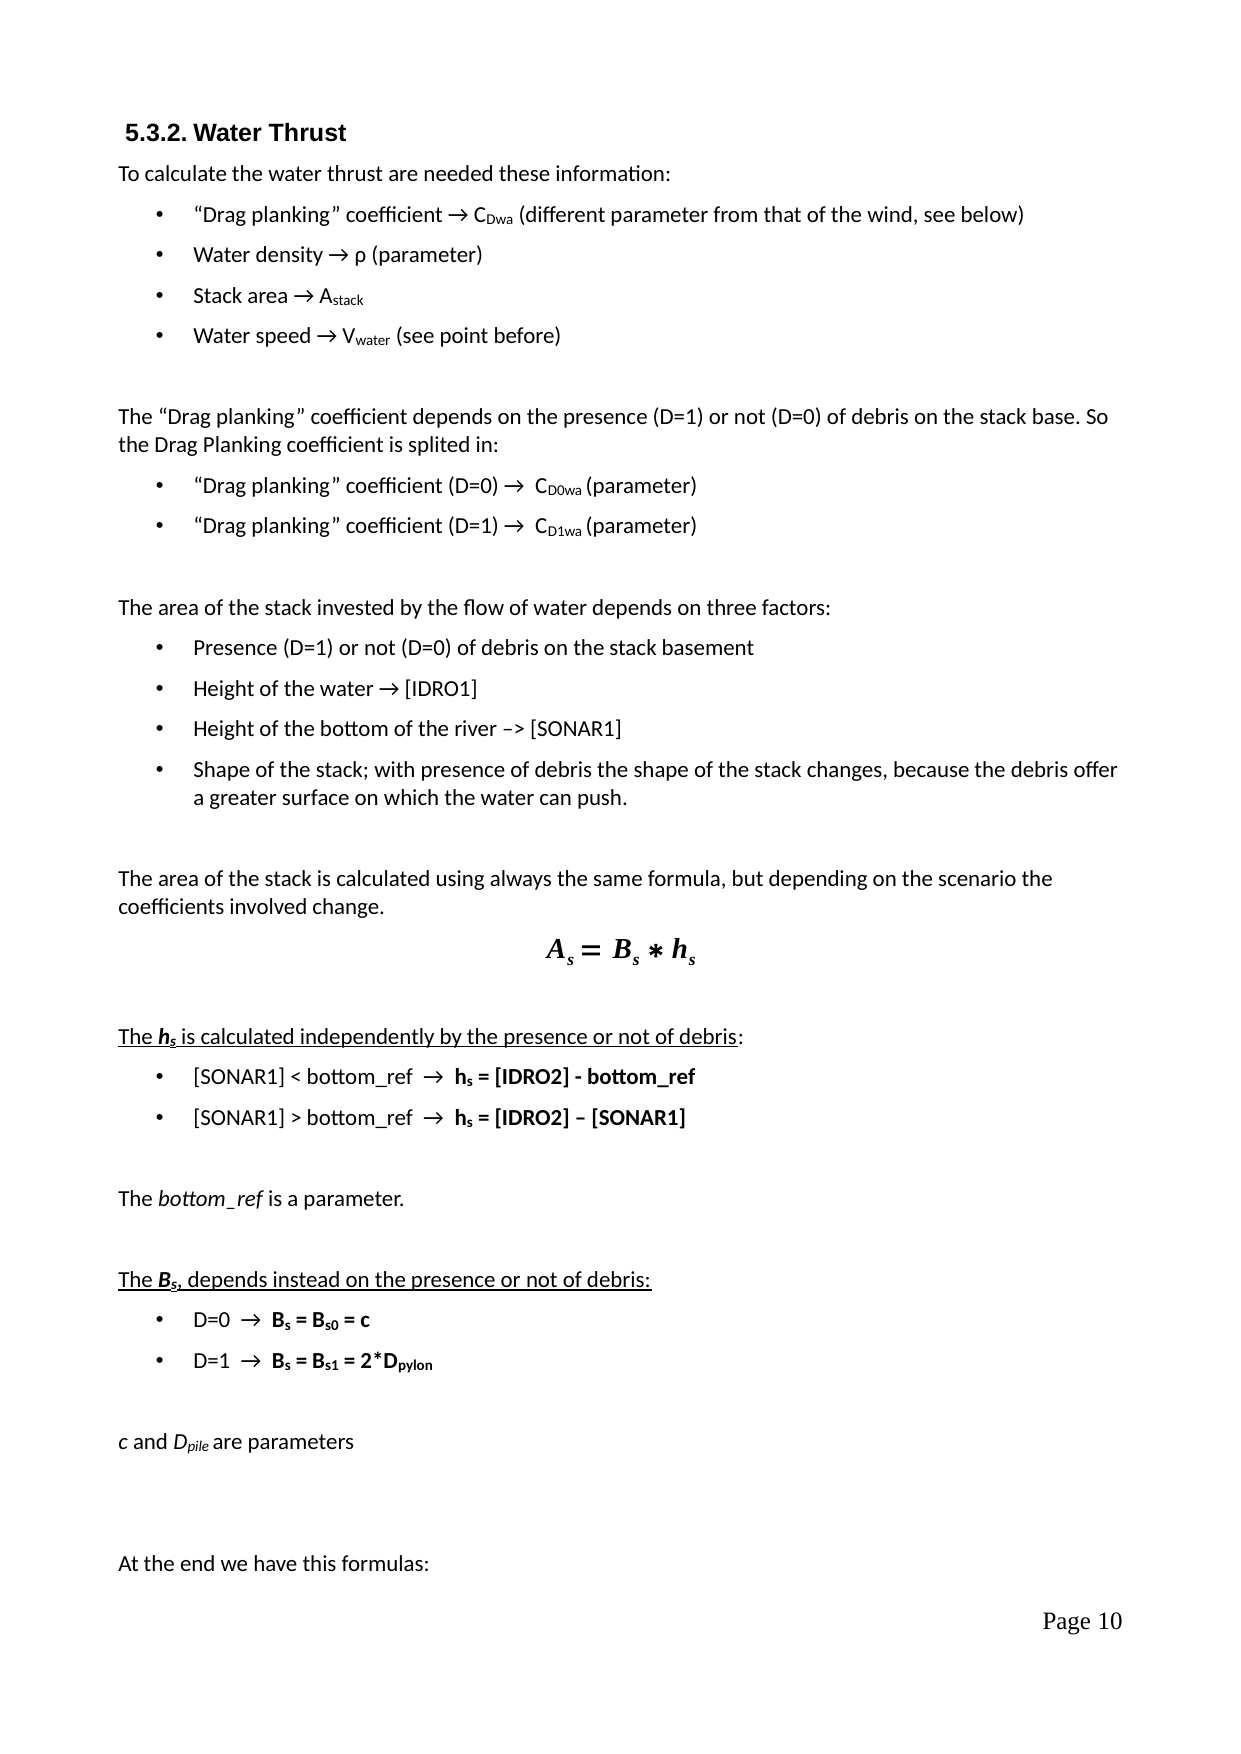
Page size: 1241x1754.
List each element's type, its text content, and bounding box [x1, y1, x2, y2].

text The area of the stack invested by the flow of water depends on three factors: [118, 593, 1122, 621]
list D=1 → Bs = Bs1 = 2*Dpylon [156, 1346, 1122, 1374]
list [SONAR1] > bottom_ref → hs = [IDRO2] – [SONAR1] [156, 1103, 1122, 1131]
list Water speed → Vwater (see point before) [156, 321, 1122, 349]
list Presence (D=1) or not (D=0) of debris on the stack basement [156, 633, 1122, 661]
text At the end we have this formulas: [118, 1549, 1122, 1577]
list “Drag planking” coefficient (D=1) → CD1wa (parameter) [156, 512, 1122, 539]
list Shape of the stack; with presence of debris the shape of the stack changes, because the debris offer a greater surface on which the water can push. [156, 755, 1122, 811]
text The “Drag planking” coefficient depends on the presence (D=1) or not (D=0) of debris on the stack base. So the Drag Planking coefficient is splited in: [118, 402, 1122, 458]
list Water density → ρ (parameter) [156, 240, 1122, 268]
text To calculate the water thrust are needed these information: [118, 159, 1122, 187]
subtitle Water Thrust [118, 118, 1122, 147]
list [SONAR1] < bottom_ref → hs = [IDRO2] - bottom_ref [156, 1062, 1122, 1090]
text The hs is calculated independently by the presence or not of debris: [118, 1022, 1122, 1050]
list “Drag planking” coefficient → CDwa (different parameter from that of the wind, see below) [156, 200, 1122, 228]
text The Bs, depends instead on the presence or not of debris: [118, 1265, 1122, 1293]
list Height of the bottom of the river –> [SONAR1] [156, 714, 1122, 742]
text The bottom_ref is a parameter. [118, 1184, 1122, 1212]
text c and Dpile are parameters [118, 1427, 1122, 1455]
list Stack area → Astack [156, 281, 1122, 309]
text The area of the stack is calculated using always the same formula, but depending on the scenario the coefficients involved change. [118, 864, 1122, 920]
list “Drag planking” coefficient (D=0) → CD0wa (parameter) [156, 471, 1122, 499]
list D=0 → Bs = Bs0 = c [156, 1306, 1122, 1333]
list Height of the water → [IDRO1] [156, 674, 1122, 702]
